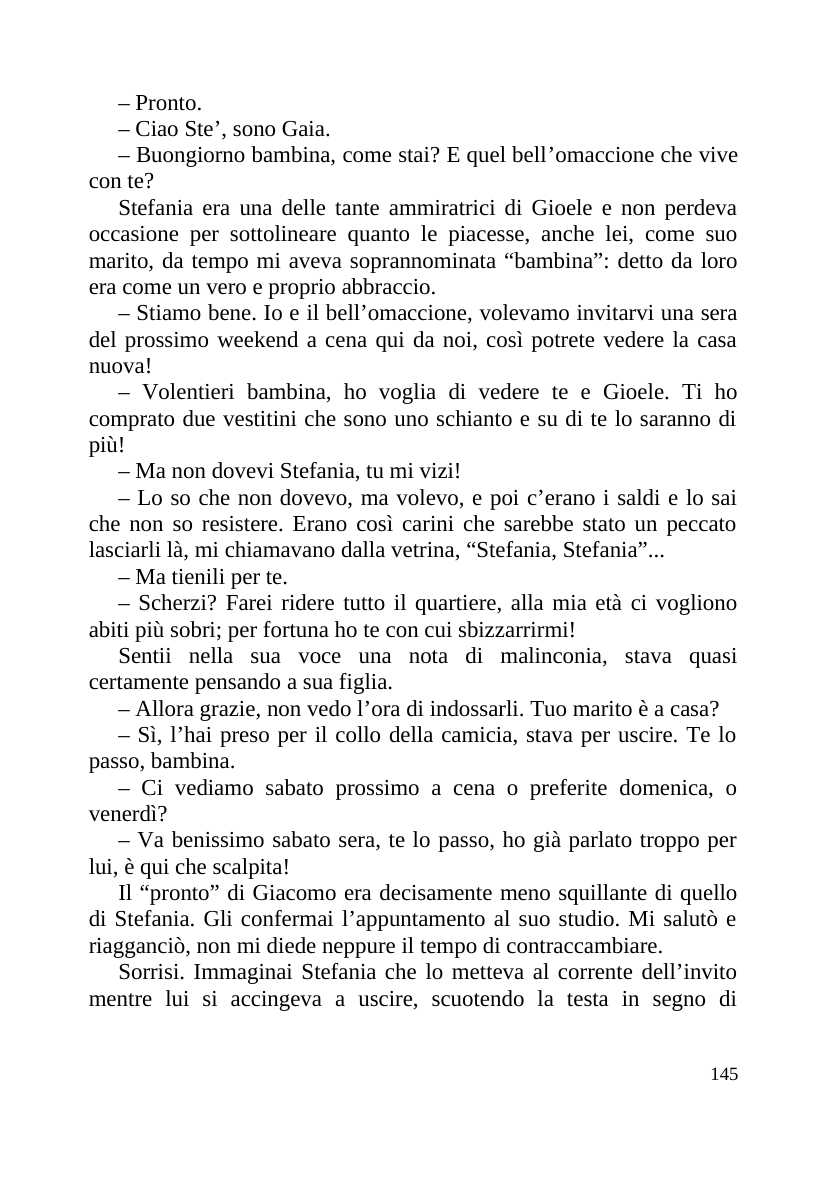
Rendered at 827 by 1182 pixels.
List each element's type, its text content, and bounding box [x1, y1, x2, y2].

text – Allora grazie, non vedo l’ora di indossarli. Tuo marito è a casa? [88, 695, 738, 721]
text – Volentieri bambina, ho voglia di vedere te e Gioele. Ti ho comprato due vestitini che sono uno schianto e su di te lo saranno di più! [88, 378, 738, 457]
text – Lo so che non dovevo, ma volevo, e poi c’erano i saldi e lo sai che non so resistere. Erano così carini che sarebbe stato un peccato lasciarli là, mi chiamavano dalla vetrina, “Stefania, Stefania”... [88, 484, 738, 563]
text ‒ Pronto. [88, 88, 738, 115]
text – Va benissimo sabato sera, te lo passo, ho già parlato troppo per lui, è qui che scalpita! [88, 826, 738, 879]
text – Buongiorno bambina, come stai? E quel bell’omaccione che vive con te? [88, 141, 738, 194]
text – Ma non dovevi Stefania, tu mi vizi! [88, 457, 738, 484]
text – Stiamo bene. Io e il bell’omaccione, volevamo invitarvi una sera del prossimo weekend a cena qui da noi, così potrete vedere la casa nuova! [88, 299, 738, 378]
text – Ma tienili per te. [88, 563, 738, 589]
text – Ci vediamo sabato prossimo a cena o preferite domenica, o venerdì? [88, 774, 738, 826]
text Sentii nella sua voce una nota di malinconia, stava quasi certamente pensando a sua figlia. [88, 642, 738, 695]
text – Ciao Ste’, sono Gaia. [88, 115, 738, 141]
text Stefania era una delle tante ammiratrici di Gioele e non perdeva occasione per sottolineare quanto le piacesse, anche lei, come suo marito, da tempo mi aveva soprannominata “bambina”: detto da loro era come un vero e proprio abbraccio. [88, 194, 738, 299]
text – Scherzi? Farei ridere tutto il quartiere, alla mia età ci vogliono abiti più sobri; per fortuna ho te con cui sbizzarrirmi! [88, 589, 738, 642]
text Sorrisi. Immaginai Stefania che lo metteva al corrente dell’invito mentre lui si accingeva a uscire, scuotendo la testa in segno di [88, 958, 738, 1011]
text Il “pronto” di Giacomo era decisamente meno squillante di quello di Stefania. Gli confermai l’appuntamento al suo studio. Mi salutò e riagganciò, non mi diede neppure il tempo di contraccambiare. [88, 879, 738, 958]
text – Sì, l’hai preso per il collo della camicia, stava per uscire. Te lo passo, bambina. [88, 721, 738, 774]
